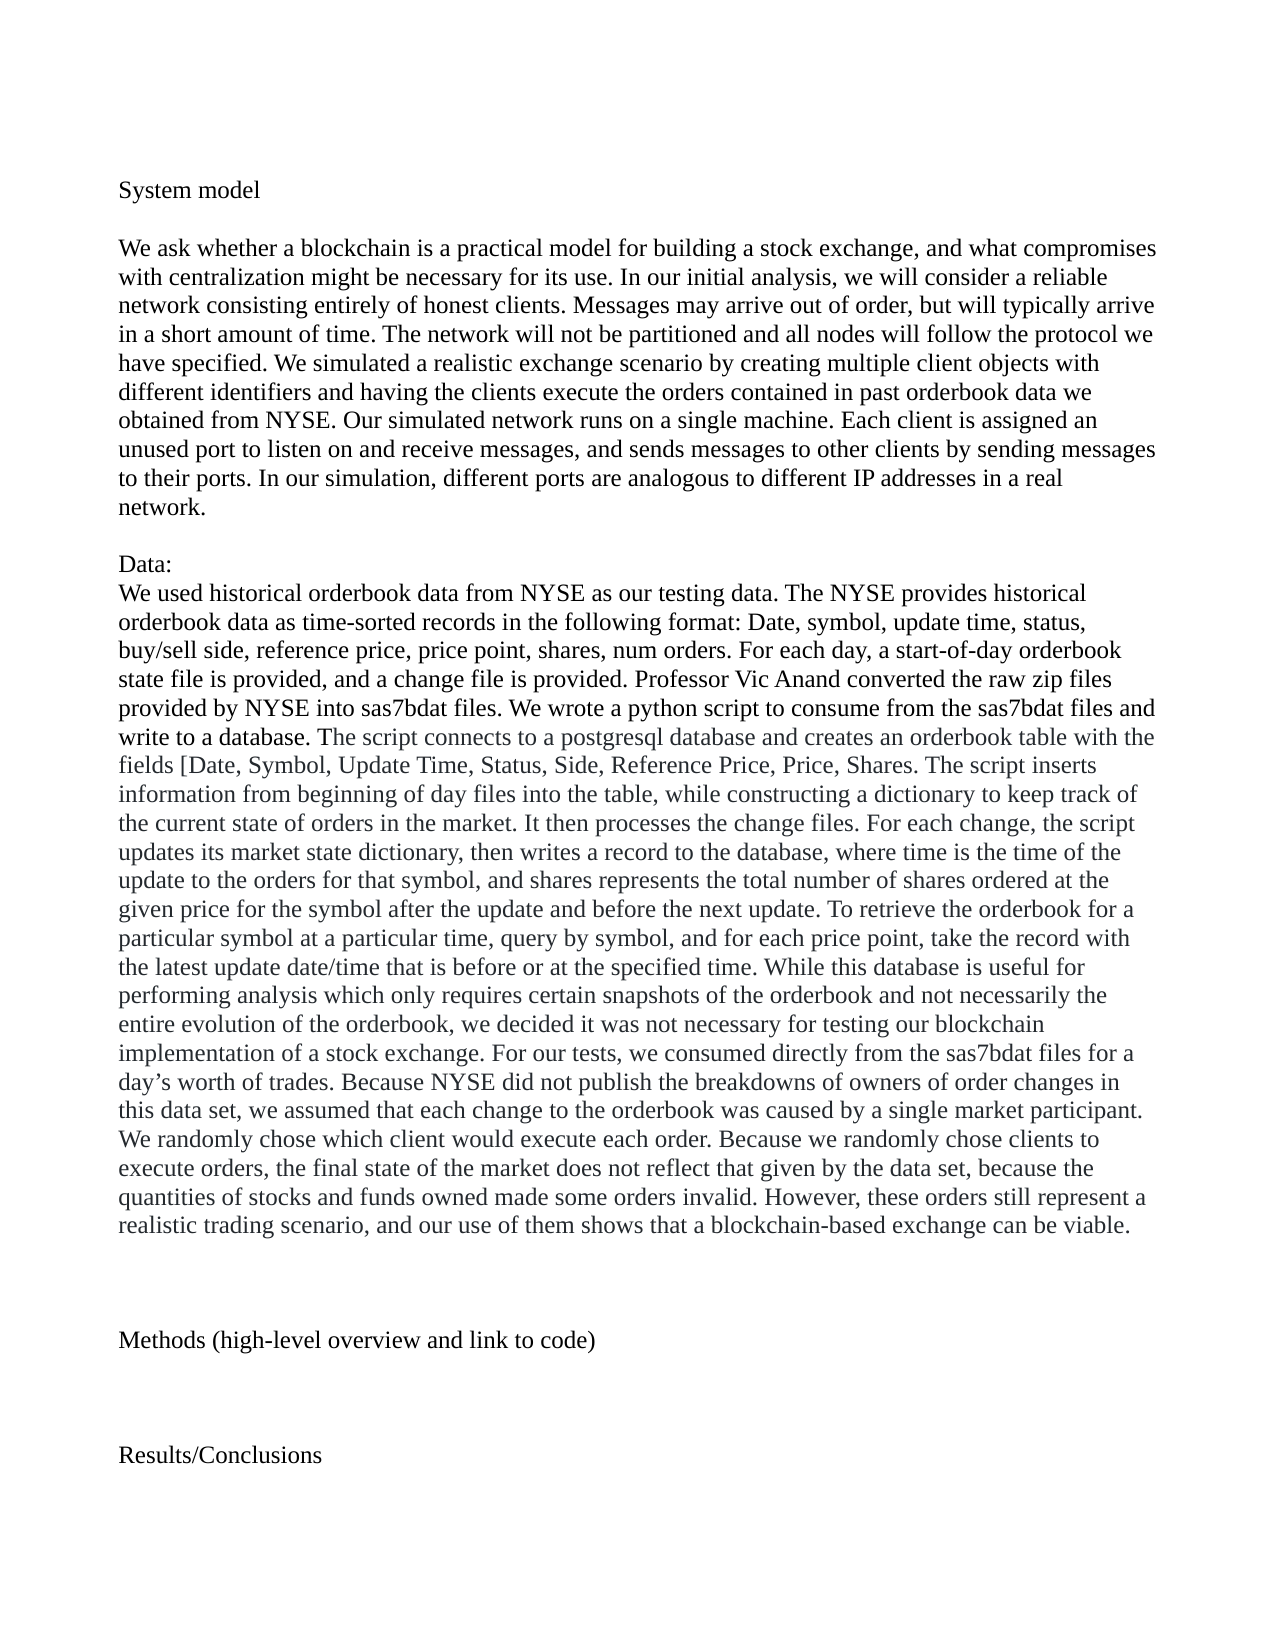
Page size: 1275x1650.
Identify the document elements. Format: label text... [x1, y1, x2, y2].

text We used historical orderbook data from NYSE as our testing data. The NYSE provides historical orderbook data as time-sorted records in the following format: Date, symbol, update time, status, buy/sell side, reference price, price point, shares, num orders. For each day, a start-of-day orderbook state file is provided, and a change file is provided. Professor Vic Anand converted the raw zip files provided by NYSE into sas7bdat files. We wrote a python script to consume from the sas7bdat files and write to a database. The script connects to a postgresql database and creates an orderbook table with the fields [Date, Symbol, Update Time, Status, Side, Reference Price, Price, Shares. The script inserts information from beginning of day files into the table, while constructing a dictionary to keep track of the current state of orders in the market. It then processes the change files. For each change, the script updates its market state dictionary, then writes a record to the database, where time is the time of the update to the orders for that symbol, and shares represents the total number of shares ordered at the given price for the symbol after the update and before the next update. To retrieve the orderbook for a particular symbol at a particular time, query by symbol, and for each price point, take the record with the latest update date/time that is before or at the specified time. While this database is useful for performing analysis which only requires certain snapshots of the orderbook and not necessarily the entire evolution of the orderbook, we decided it was not necessary for testing our blockchain implementation of a stock exchange. For our tests, we consumed directly from the sas7bdat files for a day’s worth of trades. Because NYSE did not publish the breakdowns of owners of order changes in this data set, we assumed that each change to the orderbook was caused by a single market participant. We randomly chose which client would execute each order. Because we randomly chose clients to execute orders, the final state of the market does not reflect that given by the data set, because the quantities of stocks and funds owned made some orders invalid. However, these orders still represent a realistic trading scenario, and our use of them shows that a blockchain-based exchange can be viable. [118, 578, 1157, 1239]
text Methods (high-level overview and link to code) [118, 1326, 1157, 1354]
text Results/Conclusions [118, 1441, 1157, 1469]
text Data: [118, 549, 1157, 578]
text We ask whether a blockchain is a practical model for building a stock exchange, and what compromises with centralization might be necessary for its use. In our initial analysis, we will consider a reliable network consisting entirely of honest clients. Messages may arrive out of order, but will typically arrive in a short amount of time. The network will not be partitioned and all nodes will follow the protocol we have specified. We simulated a realistic exchange scenario by creating multiple client objects with different identifiers and having the clients execute the orders contained in past orderbook data we obtained from NYSE. Our simulated network runs on a single machine. Each client is assigned an unused port to listen on and receive messages, and sends messages to other clients by sending messages to their ports. In our simulation, different ports are analogous to different IP addresses in a real network. [118, 233, 1157, 521]
text System model [118, 176, 1157, 204]
